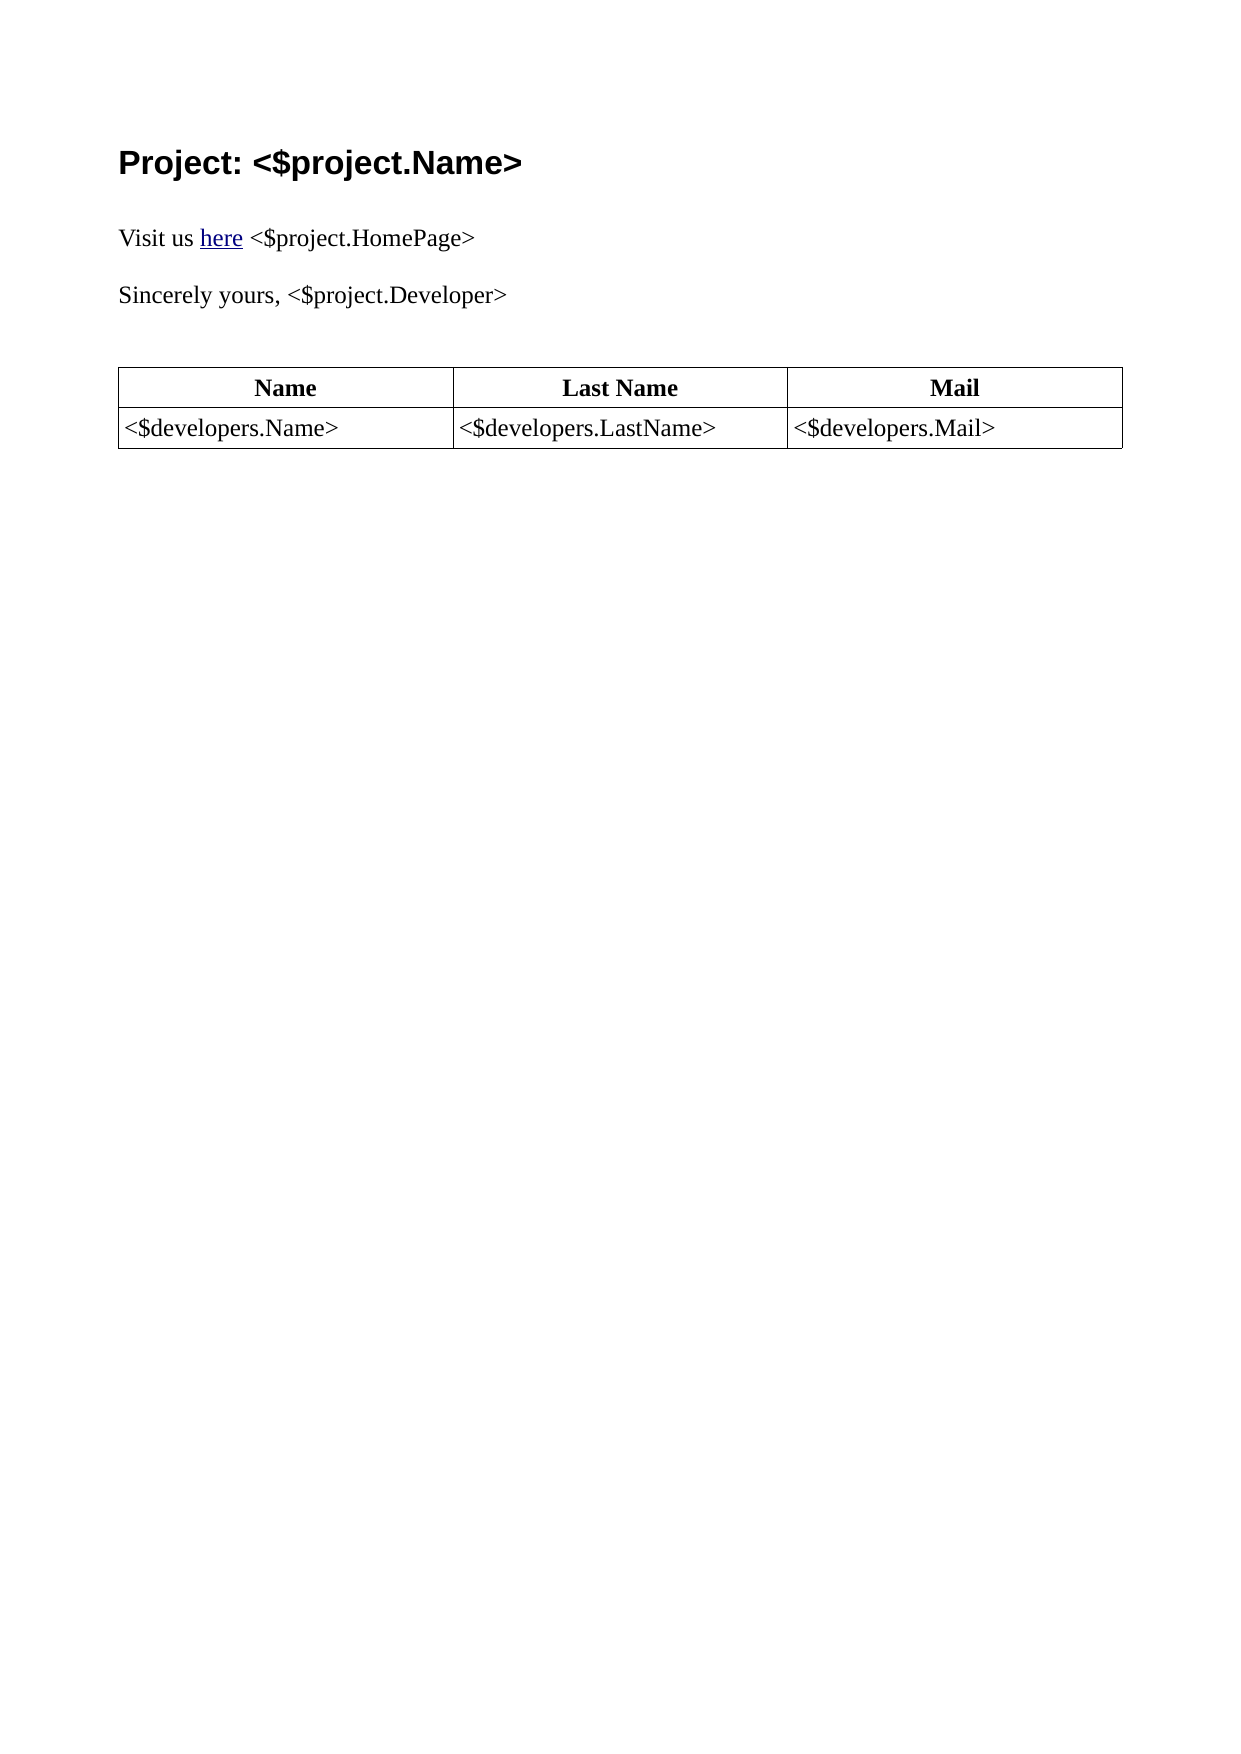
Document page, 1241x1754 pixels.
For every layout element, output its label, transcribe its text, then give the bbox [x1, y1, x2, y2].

subtitle Project: <$project.Name> [118, 143, 1122, 182]
text Visit us here <$project.HomePage> [118, 223, 1122, 252]
text Sincerely yours, <$project.Developer> [118, 281, 1122, 309]
table_header Last Name [454, 368, 787, 407]
table_cell <$developers.Name> [119, 408, 453, 447]
table_cell <$developers.Mail> [788, 408, 1122, 447]
table_cell <$developers.LastName> [454, 408, 787, 447]
table_header Mail [788, 368, 1122, 407]
table_header Name [119, 368, 453, 407]
